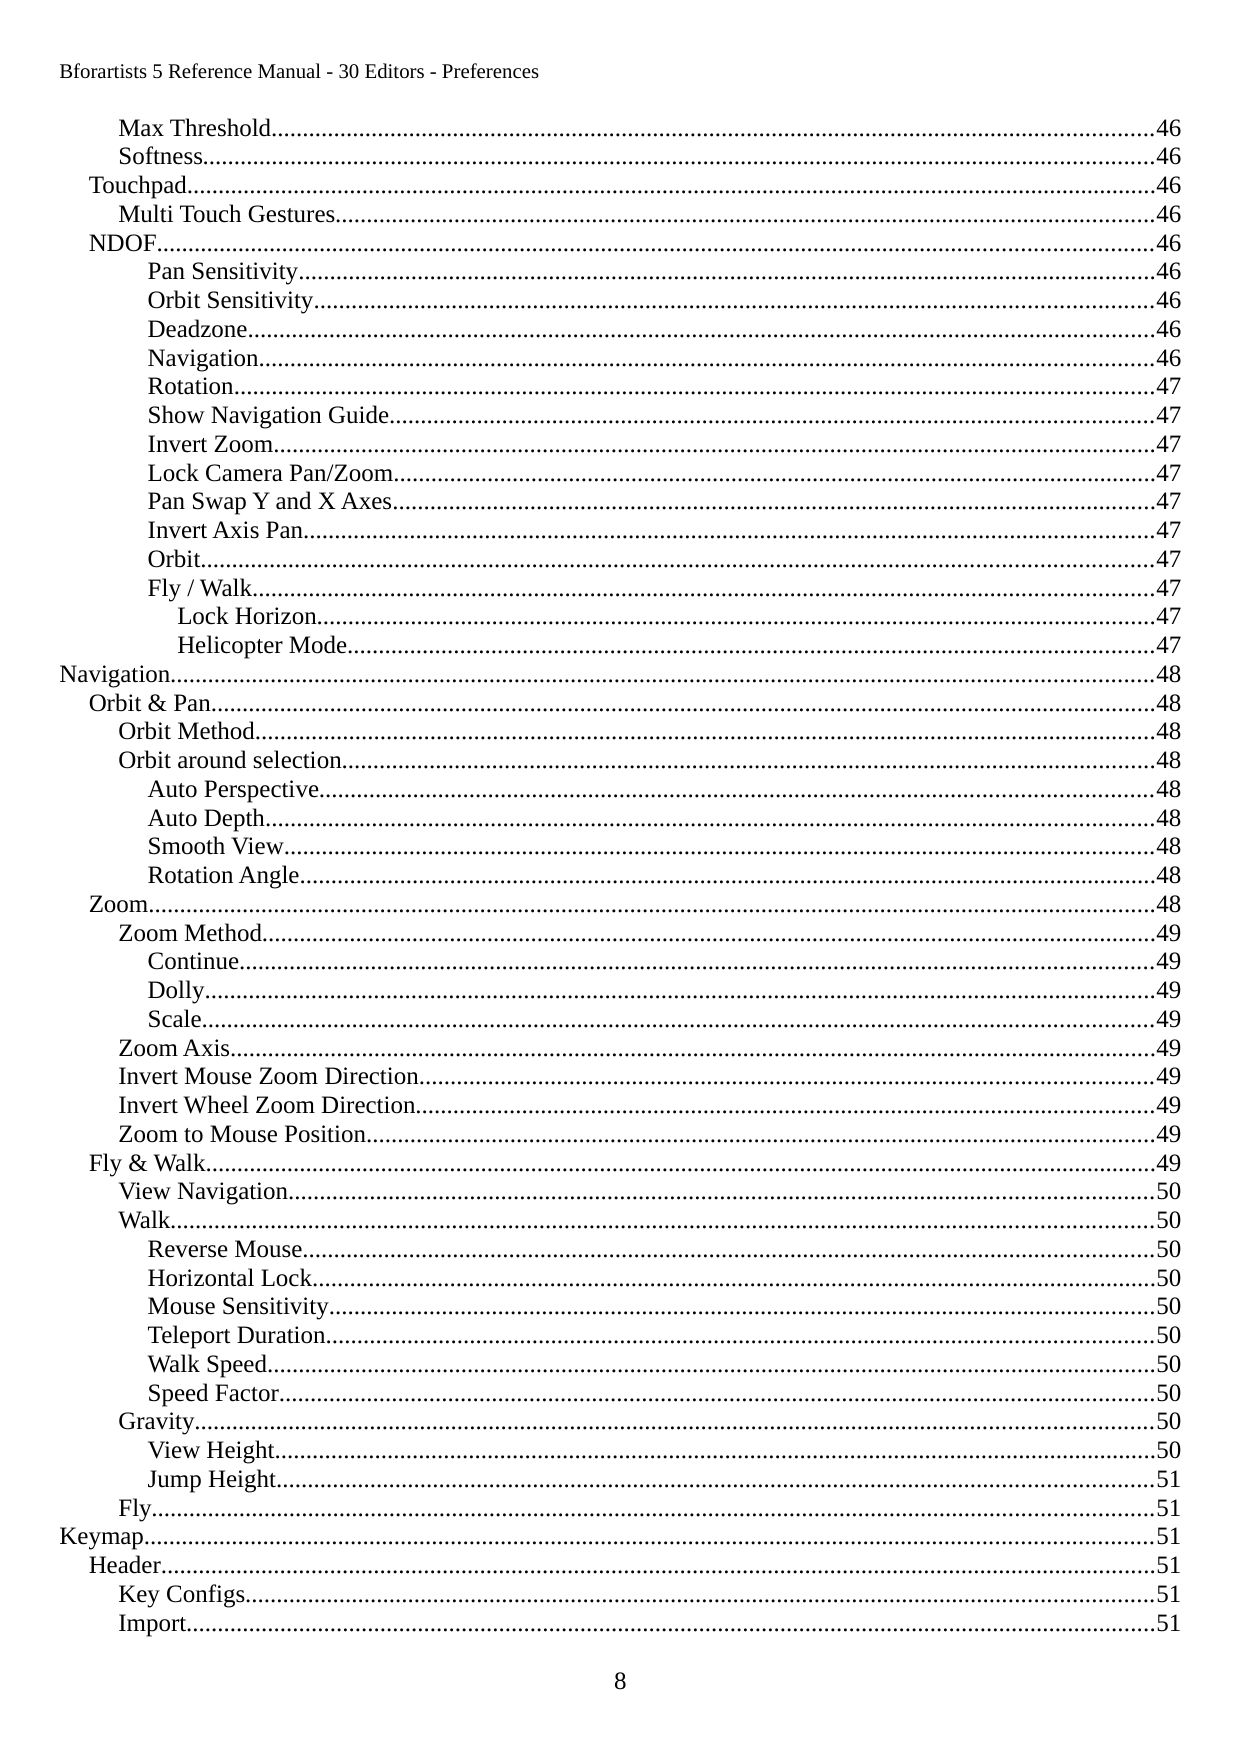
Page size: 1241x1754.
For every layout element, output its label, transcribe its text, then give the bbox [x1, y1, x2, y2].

text Reverse Mouse 50 [147, 1234, 1181, 1263]
text Dolly 49 [147, 975, 1181, 1004]
text Navigation 46 [147, 343, 1181, 371]
text Orbit Sensitivity 46 [147, 285, 1181, 314]
text Walk 50 [118, 1205, 1181, 1234]
text Helicopter Mode 47 [177, 630, 1181, 659]
text Speed Factor 50 [147, 1378, 1181, 1406]
text Smooth View 48 [147, 831, 1181, 860]
text Orbit Method 48 [118, 716, 1181, 745]
text Orbit around selection 48 [118, 745, 1181, 774]
text Zoom to Mouse Position 49 [118, 1119, 1181, 1148]
text Rotation 47 [147, 371, 1181, 400]
text Fly & Walk 49 [88, 1148, 1181, 1176]
text Lock Camera Pan/Zoom 47 [147, 458, 1181, 486]
text Teleport Duration 50 [147, 1320, 1181, 1349]
text Zoom 48 [88, 889, 1181, 918]
text Zoom Axis 49 [118, 1033, 1181, 1061]
text Deadzone 46 [147, 314, 1181, 343]
text Auto Depth 48 [147, 803, 1181, 831]
text Pan Swap Y and X Axes 47 [147, 486, 1181, 515]
text Softness 46 [118, 141, 1181, 170]
text Gravity 50 [118, 1406, 1181, 1435]
text Touchpad 46 [88, 170, 1181, 199]
text Navigation 48 [59, 659, 1181, 688]
text Invert Axis Pan 47 [147, 515, 1181, 544]
text Invert Mouse Zoom Direction 49 [118, 1061, 1181, 1090]
text Key Configs 51 [118, 1579, 1181, 1608]
text Invert Zoom 47 [147, 429, 1181, 458]
text Mouse Sensitivity 50 [147, 1291, 1181, 1320]
text Zoom Method 49 [118, 918, 1181, 946]
text Walk Speed 50 [147, 1349, 1181, 1378]
text Invert Wheel Zoom Direction 49 [118, 1090, 1181, 1119]
text Keymap 51 [59, 1521, 1181, 1550]
text NDOF 46 [88, 228, 1181, 256]
text View Navigation 50 [118, 1176, 1181, 1205]
text Fly / Walk 47 [147, 573, 1181, 601]
text Lock Horizon 47 [177, 601, 1181, 630]
text Rotation Angle 48 [147, 860, 1181, 889]
text Orbit & Pan 48 [88, 688, 1181, 716]
text Auto Perspective 48 [147, 774, 1181, 803]
text Multi Touch Gestures 46 [118, 199, 1181, 228]
text Continue 49 [147, 946, 1181, 975]
text Fly 51 [118, 1493, 1181, 1521]
text Horizontal Lock 50 [147, 1263, 1181, 1291]
text Header 51 [88, 1550, 1181, 1579]
text Show Navigation Guide 47 [147, 400, 1181, 429]
text Orbit 47 [147, 544, 1181, 573]
text Pan Sensitivity 46 [147, 256, 1181, 285]
text Max Threshold 46 [118, 113, 1181, 141]
text Import 51 [118, 1608, 1181, 1636]
text Scale 49 [147, 1004, 1181, 1033]
text Jump Height 51 [147, 1464, 1181, 1493]
text View Height 50 [147, 1435, 1181, 1464]
